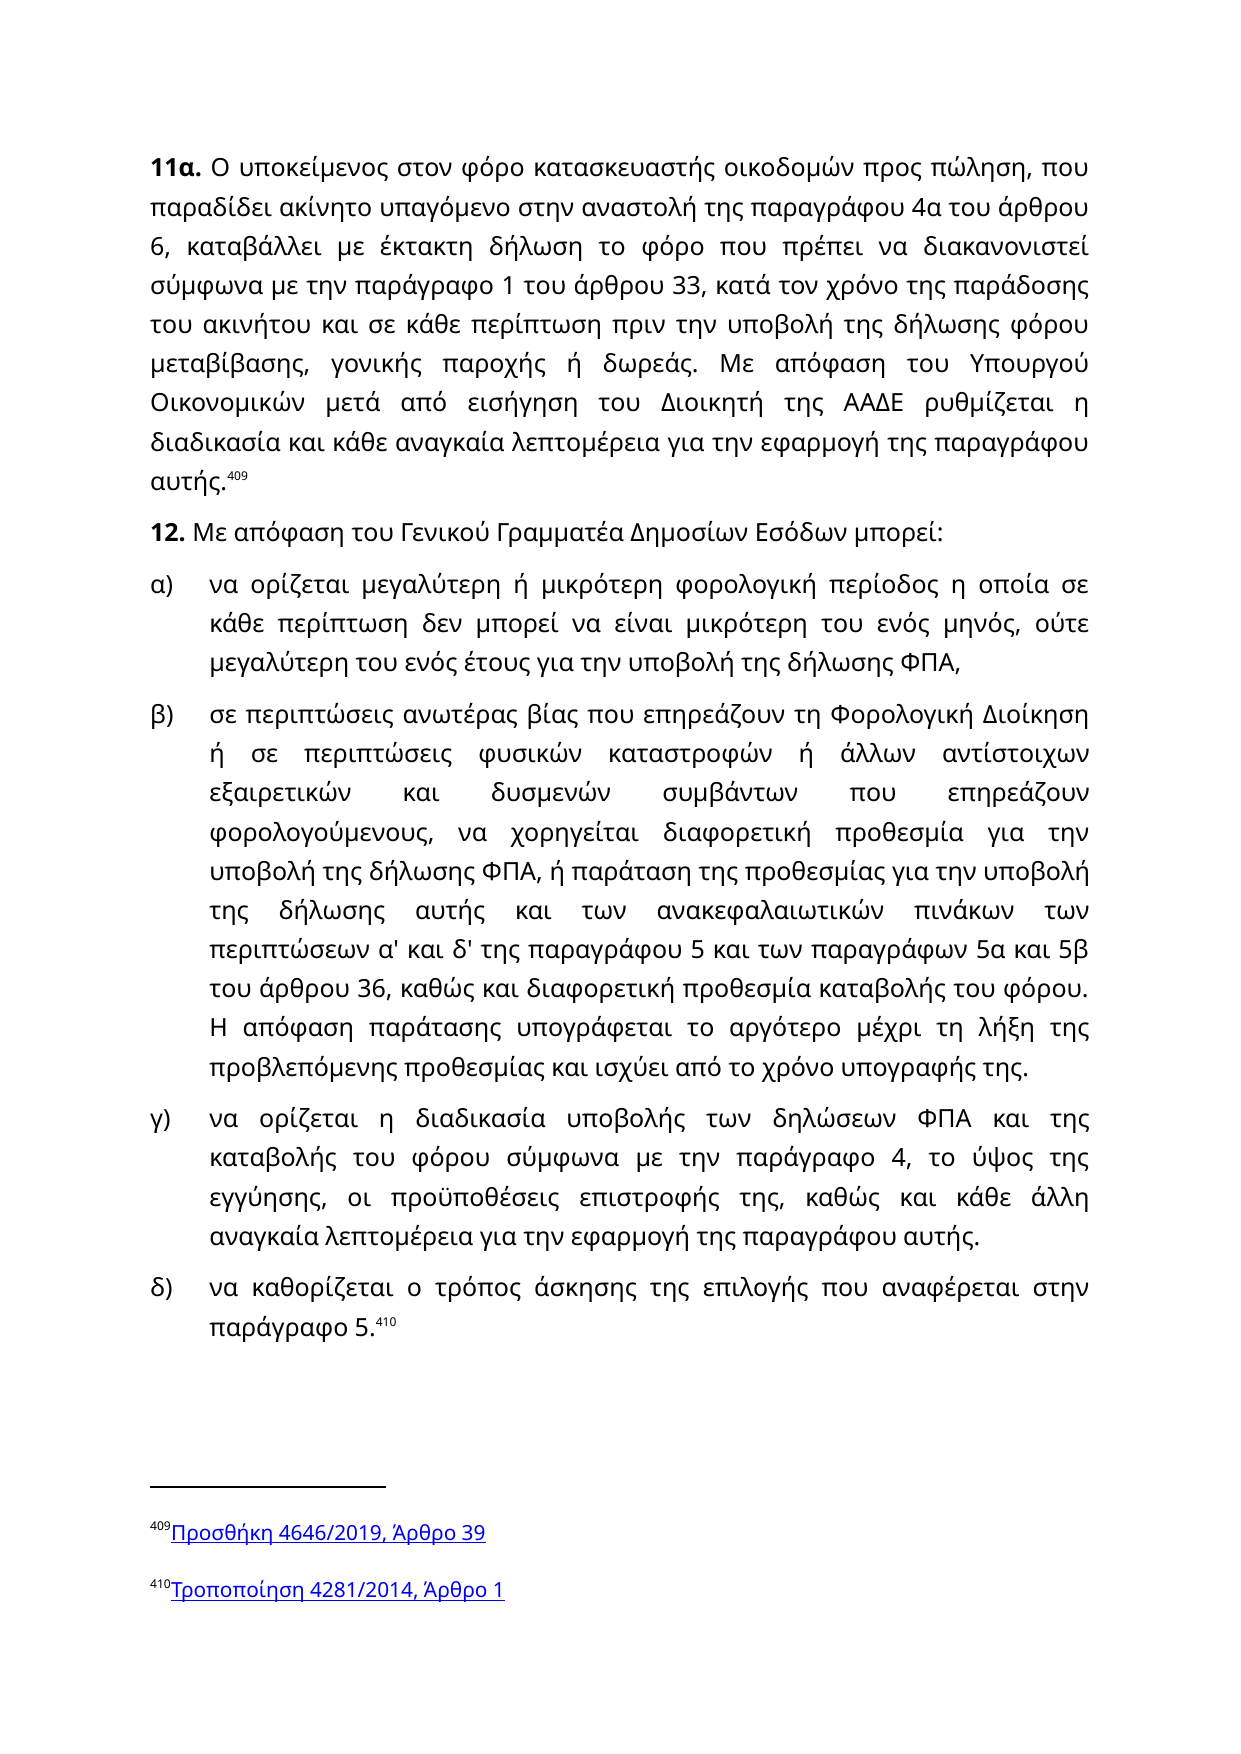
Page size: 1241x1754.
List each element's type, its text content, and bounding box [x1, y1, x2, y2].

text Τροποποίηση 4281/2014, Άρθρο 1 [150, 1576, 1090, 1604]
list β) σε περιπτώσεις ανωτέρας βίας που επηρεάζουν τη Φορολογική Διοίκηση ή σε περιπτώσεις φυσικών καταστροφών ή άλλων αντίστοιχων εξαιρετικών και δυσμενών συμβάντων που επηρεάζουν φορολογούμενους, να χορηγείται διαφορετική προθεσμία για την υποβολή της δήλωσης ΦΠΑ, ή παράταση της προθεσμίας για την υποβολή της δήλωσης αυτής και των ανακεφαλαιωτικών πινάκων των περιπτώσεων α' και δ' της παραγράφου 5 και των παραγράφων 5α και 5β του άρθρου 36, καθώς και διαφορετική προθεσμία καταβολής του φόρου. Η απόφαση παράτασης υπογράφεται το αργότερο μέχρι τη λήξη της προβλεπόμενης προθεσμίας και ισχύει από το χρόνο υπογραφής της. [150, 697, 1090, 1083]
list γ) να ορίζεται η διαδικασία υποβολής των δηλώσεων ΦΠΑ και της καταβολής του φόρου σύμφωνα με την παράγραφο 4, το ύψος της εγγύησης, οι προϋποθέσεις επιστροφής της, καθώς και κάθε άλλη αναγκαία λεπτομέρεια για την εφαρμογή της παραγράφου αυτής. [150, 1101, 1090, 1252]
list δ) να καθορίζεται ο τρόπος άσκησης της επιλογής που αναφέρεται στην παράγραφο 5. [150, 1270, 1090, 1343]
text 11α. Ο υποκείμενος στον φόρο κατασκευαστής οικοδομών προς πώληση, που παραδίδει ακίνητο υπαγόμενο στην αναστολή της παραγράφου 4α του άρθρου 6, καταβάλλει με έκτακτη δήλωση το φόρο που πρέπει να διακανονιστεί σύμφωνα με την παράγραφο 1 του άρθρου 33, κατά τον χρόνο της παράδοσης του ακινήτου και σε κάθε περίπτωση πριν την υποβολή της δήλωσης φόρου μεταβίβασης, γονικής παροχής ή δωρεάς. Με απόφαση του Υπουργού Οικονομικών μετά από εισήγηση του Διοικητή της ΑΑΔΕ ρυθμίζεται η διαδικασία και κάθε αναγκαία λεπτομέρεια για την εφαρμογή της παραγράφου αυτής. [150, 150, 1090, 497]
text 12. Με απόφαση του Γενικού Γραμματέα Δημοσίων Εσόδων μπορεί: [150, 515, 1090, 549]
text Προσθήκη 4646/2019, Άρθρο 39 [150, 1518, 1090, 1546]
list α) να ορίζεται μεγαλύτερη ή μικρότερη φορολογική περίοδος η οποία σε κάθε περίπτωση δεν μπορεί να είναι μικρότερη του ενός μηνός, ούτε μεγαλύτερη του ενός έτους για την υποβολή της δήλωσης ΦΠΑ, [150, 567, 1090, 679]
